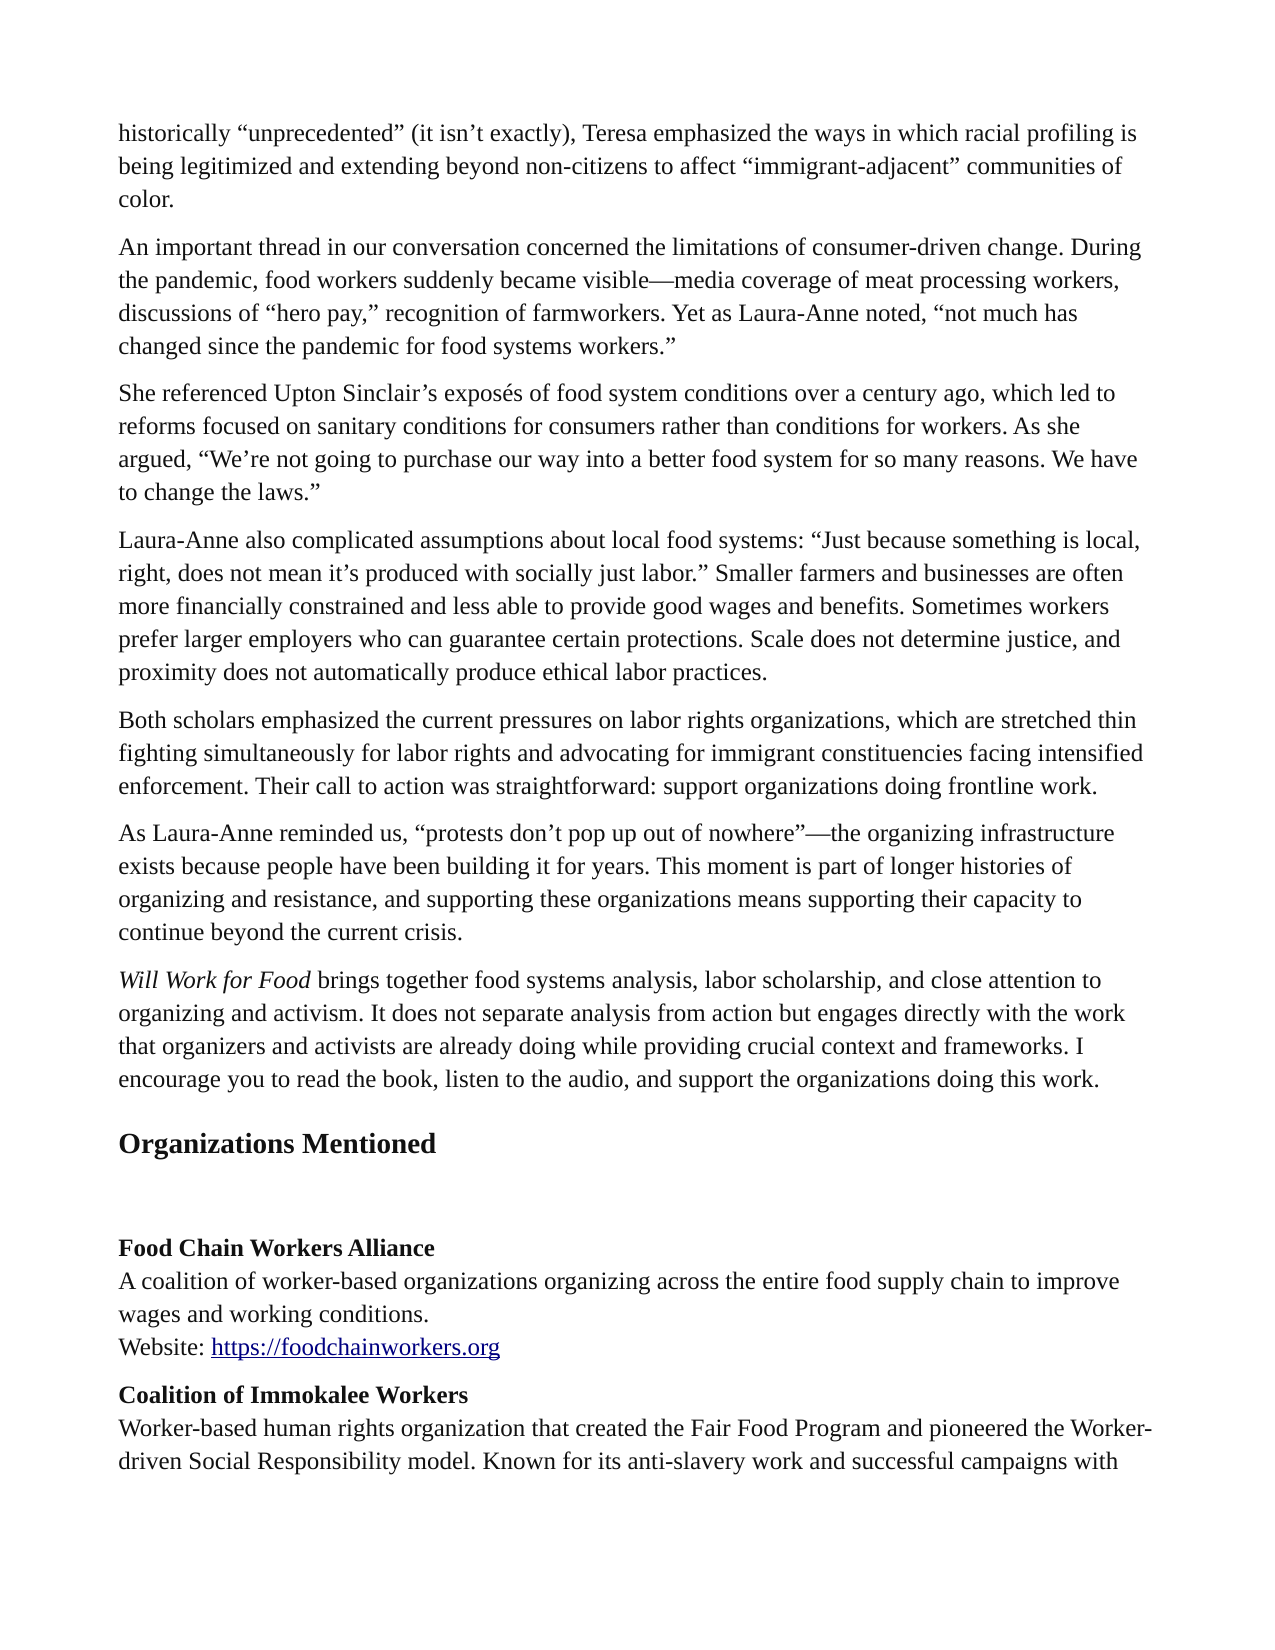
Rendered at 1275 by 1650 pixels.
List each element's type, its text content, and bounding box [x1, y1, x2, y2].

text An important thread in our conversation concerned the limitations of consumer-driven change. During the pandemic, food workers suddenly became visible—media coverage of meat processing workers, discussions of “hero pay,” recognition of farmworkers. Yet as Laura-Anne noted, “not much has changed since the pandemic for food systems workers.” [118, 232, 1157, 359]
text historically “unprecedented” (it isn’t exactly), Teresa emphasized the ways in which racial profiling is being legitimized and extending beyond non-citizens to affect “immigrant-adjacent” communities of color. [118, 118, 1157, 213]
text As Laura-Anne reminded us, “protests don’t pop up out of nowhere”—the organizing infrastructure exists because people have been building it for years. This moment is part of longer histories of organizing and resistance, and supporting these organizations means supporting their capacity to continue beyond the current crisis. [118, 818, 1157, 946]
text Laura-Anne also complicated assumptions about local food systems: “Just because something is local, right, does not mean it’s produced with socially just labor.” Smaller farmers and businesses are often more financially constrained and less able to provide good wages and benefits. Sometimes workers prefer larger employers who can guarantee certain protections. Scale does not determine justice, and proximity does not automatically produce ethical labor practices. [118, 525, 1157, 686]
text Food Chain Workers Alliance A coalition of worker-based organizations organizing across the entire food supply chain to improve wages and working conditions. Website: https://foodchainworkers.org [118, 1233, 1157, 1361]
subtitle Organizations Mentioned [118, 1126, 1157, 1160]
text Coalition of Immokalee Workers Worker-based human rights organization that created the Fair Food Program and pioneered the Worker-driven Social Responsibility model. Known for its anti-slavery work and successful campaigns with [118, 1380, 1157, 1474]
text Will Work for Food brings together food systems analysis, labor scholarship, and close attention to organizing and activism. It does not separate analysis from action but engages directly with the work that organizers and activists are already doing while providing crucial context and frameworks. I encourage you to read the book, listen to the audio, and support the organizations doing this work. [118, 965, 1157, 1093]
text She referenced Upton Sinclair’s exposés of food system conditions over a century ago, which led to reforms focused on sanitary conditions for consumers rather than conditions for workers. As she argued, “We’re not going to purchase our way into a better food system for so many reasons. We have to change the laws.” [118, 378, 1157, 506]
text Both scholars emphasized the current pressures on labor rights organizations, which are stretched thin fighting simultaneously for labor rights and advocating for immigrant constituencies facing intensified enforcement. Their call to action was straightforward: support organizations doing frontline work. [118, 705, 1157, 799]
